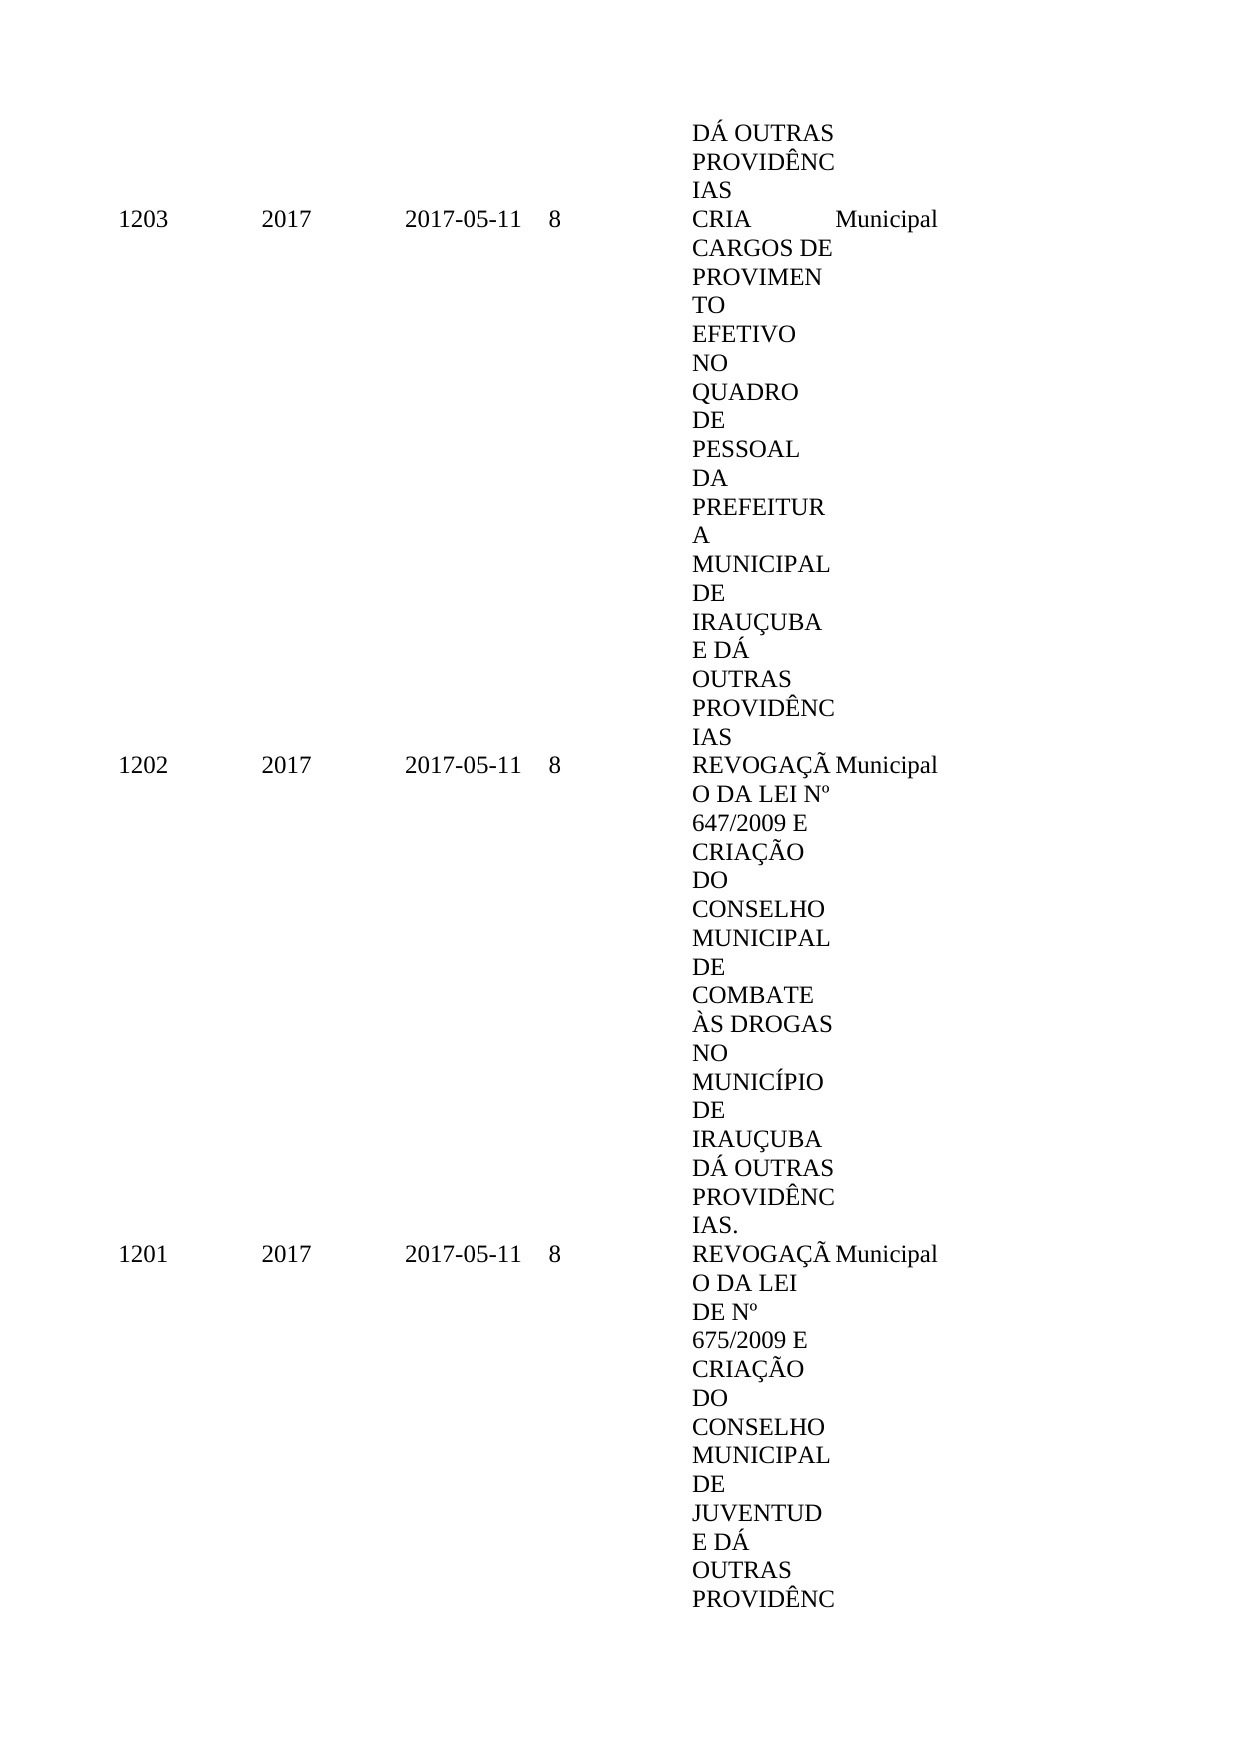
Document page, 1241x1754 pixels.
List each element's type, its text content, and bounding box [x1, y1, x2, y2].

table_cell [979, 751, 1122, 1239]
table_cell 8 [548, 751, 692, 1239]
table_cell [979, 118, 1122, 204]
table_cell Municipal [835, 751, 979, 1239]
table_cell [261, 118, 405, 204]
table_cell 2017-05-11 [405, 751, 548, 1239]
table_cell 1201 [118, 1239, 261, 1613]
table_cell 8 [548, 1239, 692, 1613]
table_cell [118, 118, 261, 204]
table_cell [979, 1239, 1122, 1613]
table_cell [835, 118, 979, 204]
table_cell Municipal [835, 1239, 979, 1613]
table_cell [405, 118, 548, 204]
table_cell 2017-05-11 [405, 204, 548, 751]
table_cell 2017 [261, 204, 405, 751]
table_cell [979, 204, 1122, 751]
table_cell 2017-05-11 [405, 1239, 548, 1613]
table_cell DÁ OUTRAS PROVIDÊNCIAS [692, 118, 835, 204]
table_cell Municipal [835, 204, 979, 751]
table_cell 1202 [118, 751, 261, 1239]
table_cell CRIA CARGOS DE PROVIMENTO EFETIVO NO QUADRO DE PESSOAL DA PREFEITURA MUNICIPAL DE IRAUÇUBA E DÁ OUTRAS PROVIDÊNCIAS [692, 204, 835, 751]
table_cell 8 [548, 204, 692, 751]
table_cell [548, 118, 692, 204]
table_cell 2017 [261, 751, 405, 1239]
table_cell 1203 [118, 204, 261, 751]
table_cell REVOGAÇÃO DA LEI Nº 647/2009 E CRIAÇÃO DO CONSELHO MUNICIPAL DE COMBATE ÀS DROGAS NO MUNICÍPIO DE IRAUÇUBA DÁ OUTRAS PROVIDÊNCIAS. [692, 751, 835, 1239]
table_cell REVOGAÇÃO DA LEI DE Nº 675/2009 E CRIAÇÃO DO CONSELHO MUNICIPAL DE JUVENTUDE DÁ OUTRAS PROVIDÊNC [692, 1239, 835, 1613]
table_cell 2017 [261, 1239, 405, 1613]
